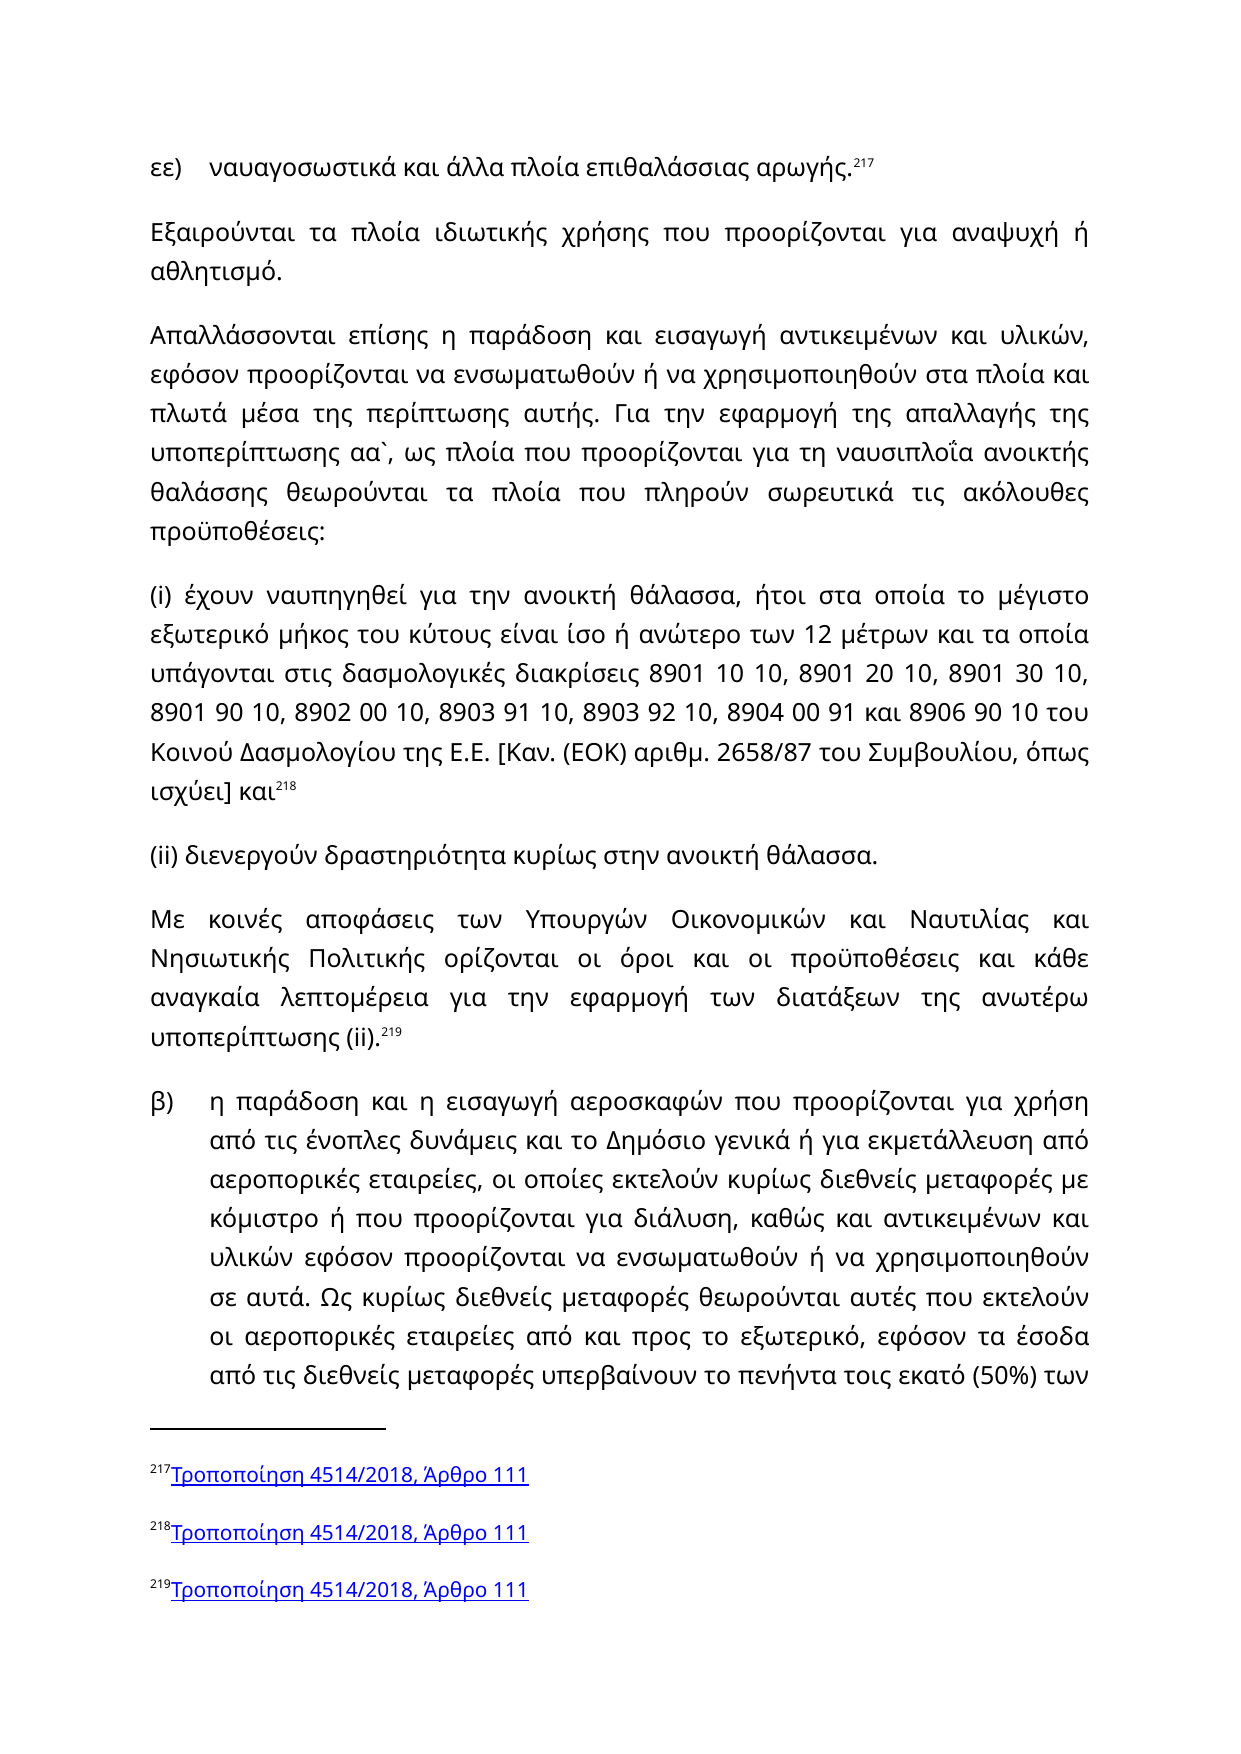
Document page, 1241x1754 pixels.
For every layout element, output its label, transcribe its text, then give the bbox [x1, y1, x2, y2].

text Τροποποίηση 4514/2018, Άρθρο 111 [150, 1518, 1090, 1546]
text Εξαιρούνται τα πλοία ιδιωτικής χρήσης που προορίζονται για αναψυχή ή αθλητισμό. [150, 214, 1090, 287]
text Τροποποίηση 4514/2018, Άρθρο 111 [150, 1576, 1090, 1604]
text Απαλλάσσονται επίσης η παράδοση και εισαγωγή αντικειμένων και υλικών, εφόσον προορίζονται να ενσωματωθούν ή να χρησιμοποιηθούν στα πλοία και πλωτά μέσα της περίπτωσης αυτής. Για την εφαρμογή της απαλλαγής της υποπερίπτωσης αα`, ως πλοία που προορίζονται για τη ναυσιπλοΐα ανοικτής θαλάσσης θεωρούνται τα πλοία που πληρούν σωρευτικά τις ακόλουθες προϋποθέσεις: [150, 317, 1090, 547]
list εε) ναυαγοσωστικά και άλλα πλοία επιθαλάσσιας αρωγής. [150, 150, 1090, 184]
list β) η παράδοση και η εισαγωγή αεροσκαφών που προορίζονται για χρήση από τις ένοπλες δυνάμεις και το Δημόσιο γενικά ή για εκμετάλλευση από αεροπορικές εταιρείες, οι οποίες εκτελούν κυρίως διεθνείς μεταφορές με κόμιστρο ή που προορίζονται για διάλυση, καθώς και αντικειμένων και υλικών εφόσον προορίζονται να ενσωματωθούν ή να χρησιμοποιηθούν σε αυτά. Ως κυρίως διεθνείς μεταφορές θεωρούνται αυτές που εκτελούν οι αεροπορικές εταιρείες από και προς το εξωτερικό, εφόσον τα έσοδα από τις διεθνείς μεταφορές υπερβαίνουν το πενήντα τοις εκατό (50%) των [150, 1083, 1090, 1392]
text Με κοινές αποφάσεις των Υπουργών Οικονομικών και Ναυτιλίας και Νησιωτικής Πολιτικής ορίζονται οι όροι και οι προϋποθέσεις και κάθε αναγκαία λεπτομέρεια για την εφαρμογή των διατάξεων της ανωτέρω υποπερίπτωσης (ii). [150, 902, 1090, 1053]
text (i) έχουν ναυπηγηθεί για την ανοικτή θάλασσα, ήτοι στα οποία το μέγιστο εξωτερικό μήκος του κύτους είναι ίσο ή ανώτερο των 12 μέτρων και τα οποία υπάγονται στις δασμολογικές διακρίσεις 8901 10 10, 8901 20 10, 8901 30 10, 8901 90 10, 8902 00 10, 8903 91 10, 8903 92 10, 8904 00 91 και 8906 90 10 του Κοινού Δασμολογίου της Ε.Ε. [Καν. (ΕΟΚ) αριθμ. 2658/87 του Συμβουλίου, όπως ισχύει] και [150, 577, 1090, 807]
text Τροποποίηση 4514/2018, Άρθρο 111 [150, 1460, 1090, 1489]
text (ii) διενεργούν δραστηριότητα κυρίως στην ανοικτή θάλασσα. [150, 837, 1090, 872]
